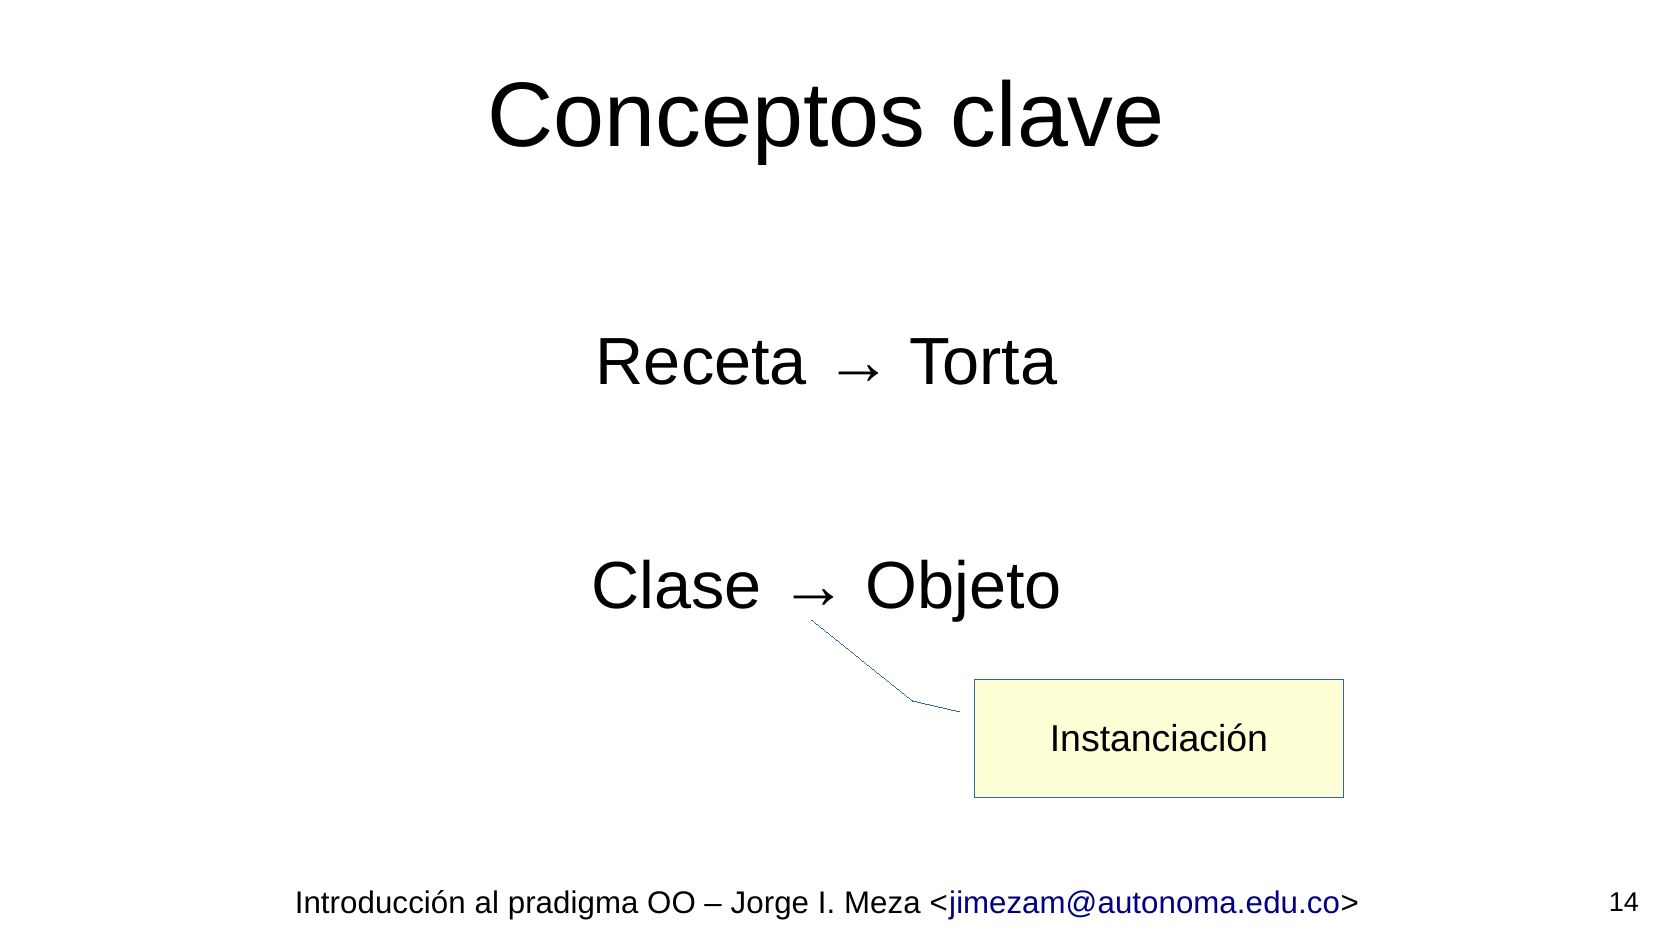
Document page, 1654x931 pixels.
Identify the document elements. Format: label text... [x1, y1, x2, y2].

subtitle Receta → Torta Clase → Objeto [82, 217, 1571, 879]
title Conceptos clave [82, 37, 1571, 193]
text_box Instanciación [974, 679, 1343, 797]
